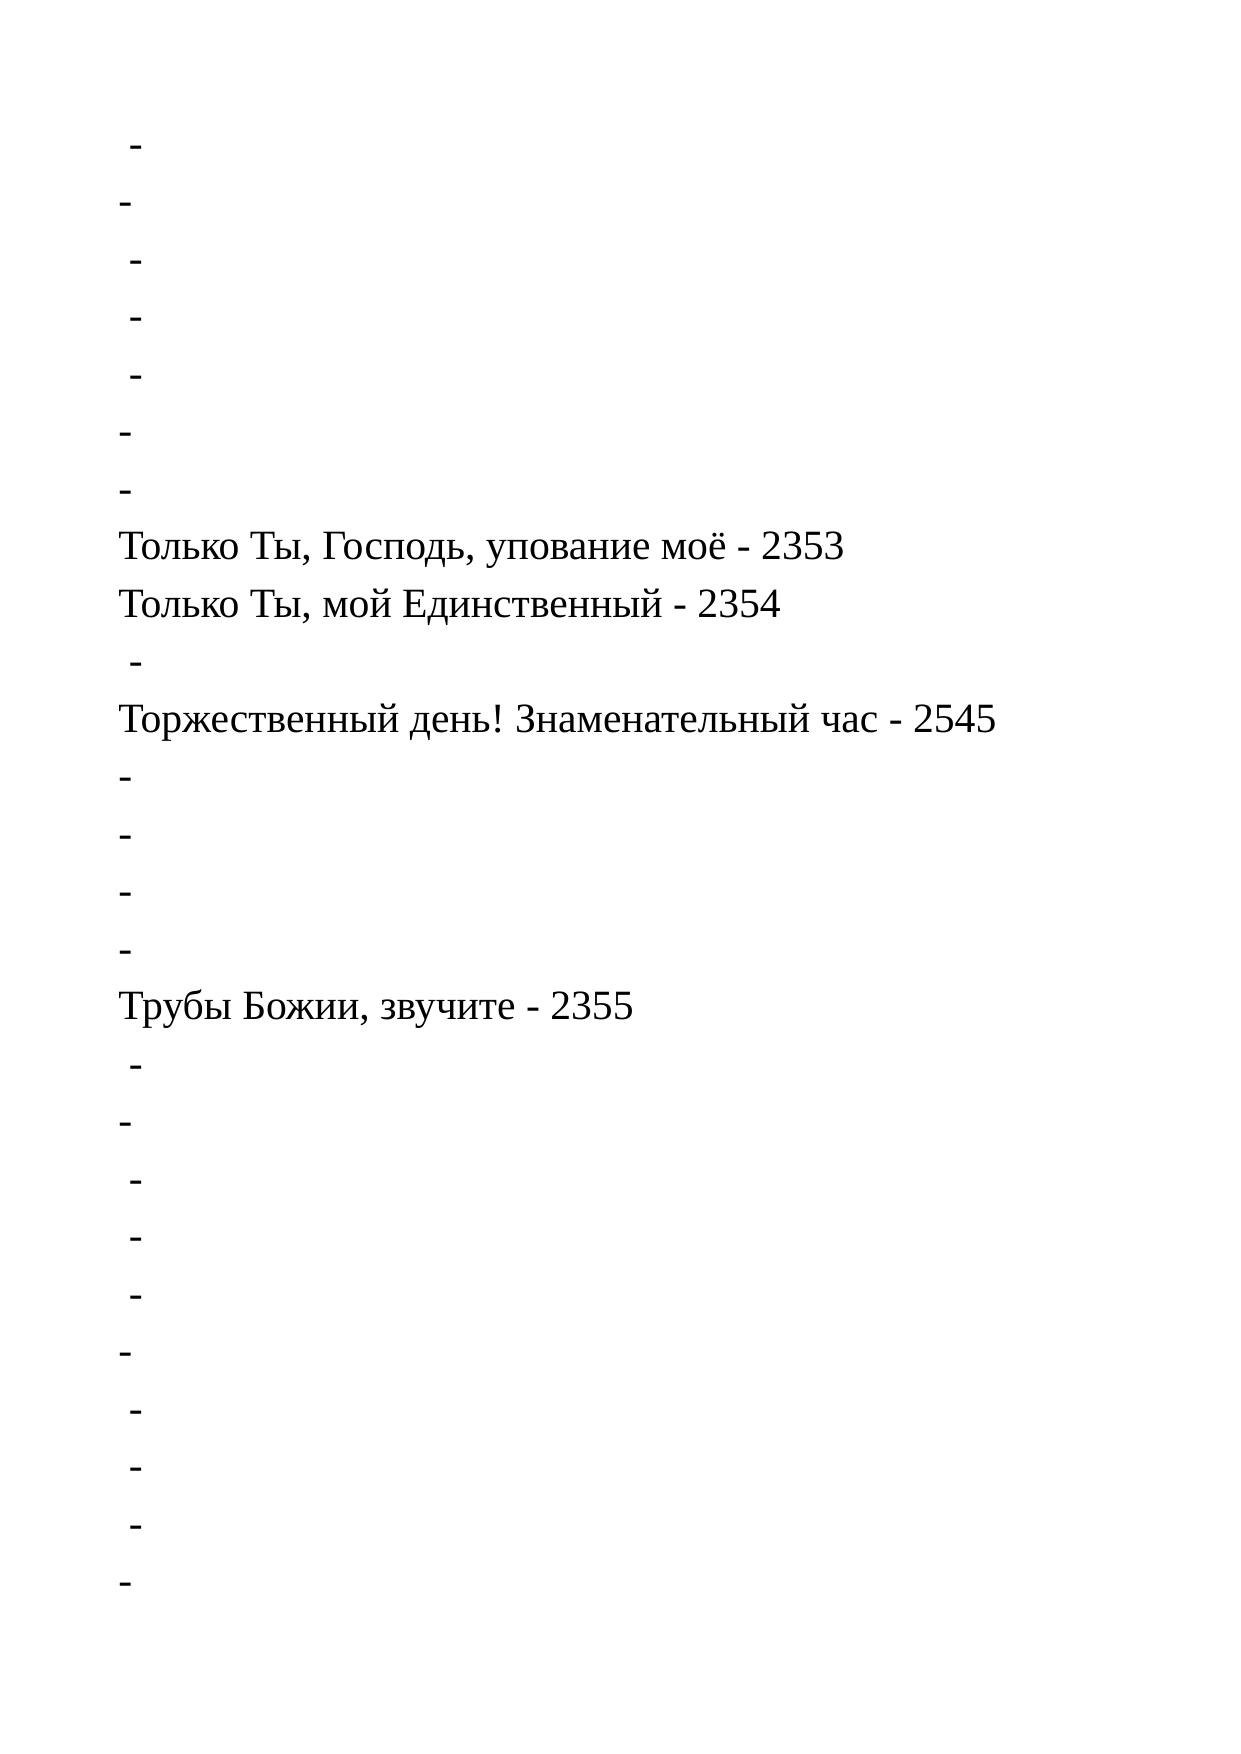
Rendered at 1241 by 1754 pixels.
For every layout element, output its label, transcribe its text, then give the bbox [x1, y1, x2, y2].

text - - - - - - - - - - - - - - Только Ты, Господь, упование моё - 2353 Только Ты, мой Единственный - 2354 - Торжественный день! Знаменательный час - 2545 - - - - Трубы Божии, звучите - 2355 [118, 118, 1122, 1603]
